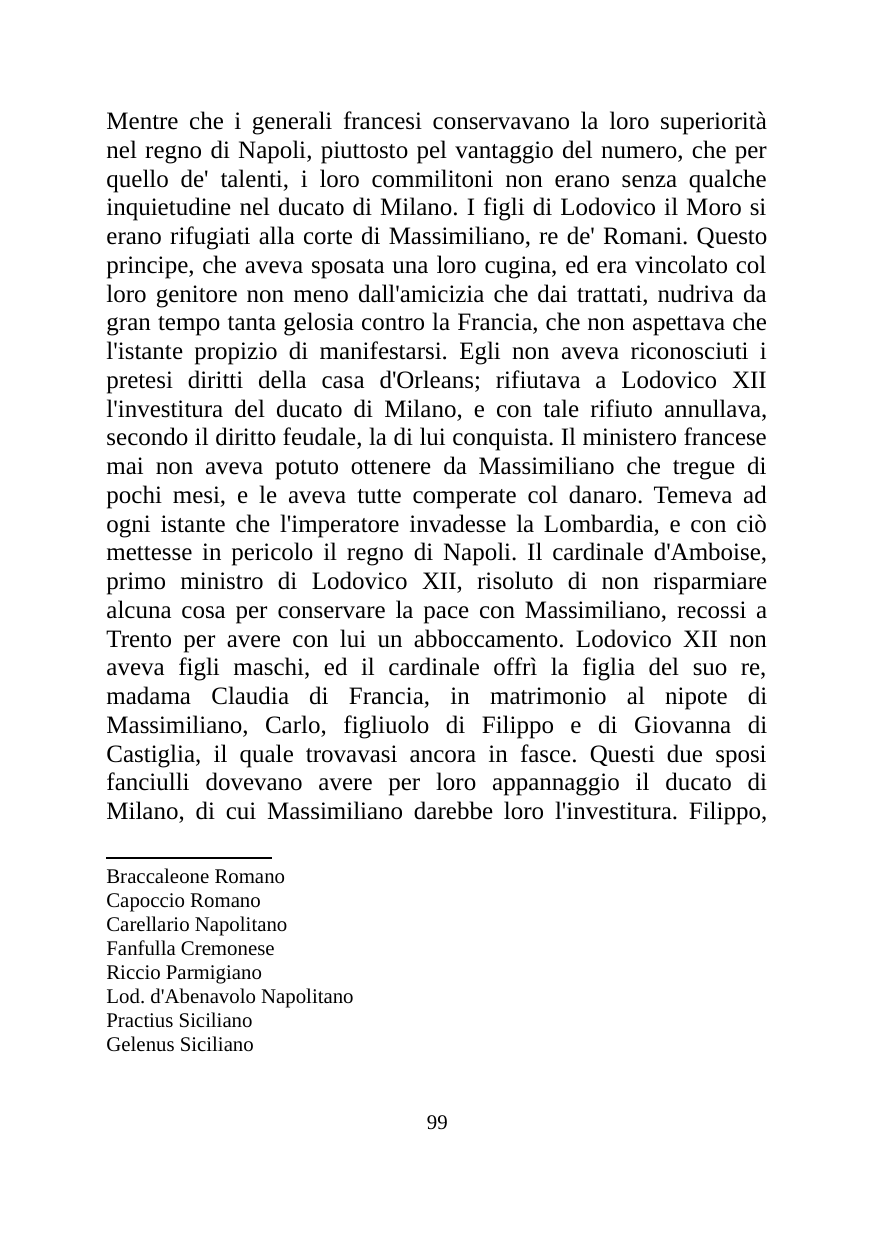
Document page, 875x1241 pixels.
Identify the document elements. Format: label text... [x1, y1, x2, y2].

text Mentre che i generali francesi conservavano la loro superiorità nel regno di Napoli, piuttosto pel vantaggio del numero, che per quello de' talenti, i loro commilitoni non erano senza qualche inquietudine nel ducato di Milano. I figli di Lodovico il Moro si erano rifugiati alla corte di Massimiliano, re de' Romani. Questo principe, che aveva sposata una loro cugina, ed era vincolato col loro genitore non meno dall'amicizia che dai trattati, nudriva da gran tempo tanta gelosia contro la Francia, che non aspettava che l'istante propizio di manifestarsi. Egli non aveva riconosciuti i pretesi diritti della casa d'Orleans; rifiutava a Lodovico XII l'investitura del ducato di Milano, e con tale rifiuto annullava, secondo il diritto feudale, la di lui conquista. Il ministero francese mai non aveva potuto ottenere da Massimiliano che tregue di pochi mesi, e le aveva tutte comperate col danaro. Temeva ad ogni istante che l'imperatore invadesse la Lombardia, e con ciò mettesse in pericolo il regno di Napoli. Il cardinale d'Amboise, primo ministro di Lodovico XII, risoluto di non risparmiare alcuna cosa per conservare la pace con Massimiliano, recossi a Trento per avere con lui un abboccamento. Lodovico XII non aveva figli maschi, ed il cardinale offrì la figlia del suo re, madama Claudia di Francia, in matrimonio al nipote di Massimiliano, Carlo, figliuolo di Filippo e di Giovanna di Castiglia, il quale trovavasi ancora in fasce. Questi due sposi fanciulli dovevano avere per loro appannaggio il ducato di Milano, di cui Massimiliano darebbe loro l'investitura. Filippo, [106, 106, 768, 825]
text Riccio Parmigiano [106, 960, 768, 984]
text Gelenus Siciliano [106, 1032, 768, 1056]
text Practius Siciliano [106, 1008, 768, 1032]
text Lod. d'Abenavolo Napolitano [106, 984, 768, 1008]
text Braccaleone Romano [106, 864, 768, 888]
text Fanfulla Cremonese [106, 936, 768, 960]
text Carellario Napolitano [106, 912, 768, 936]
text Capoccio Romano [106, 888, 768, 912]
